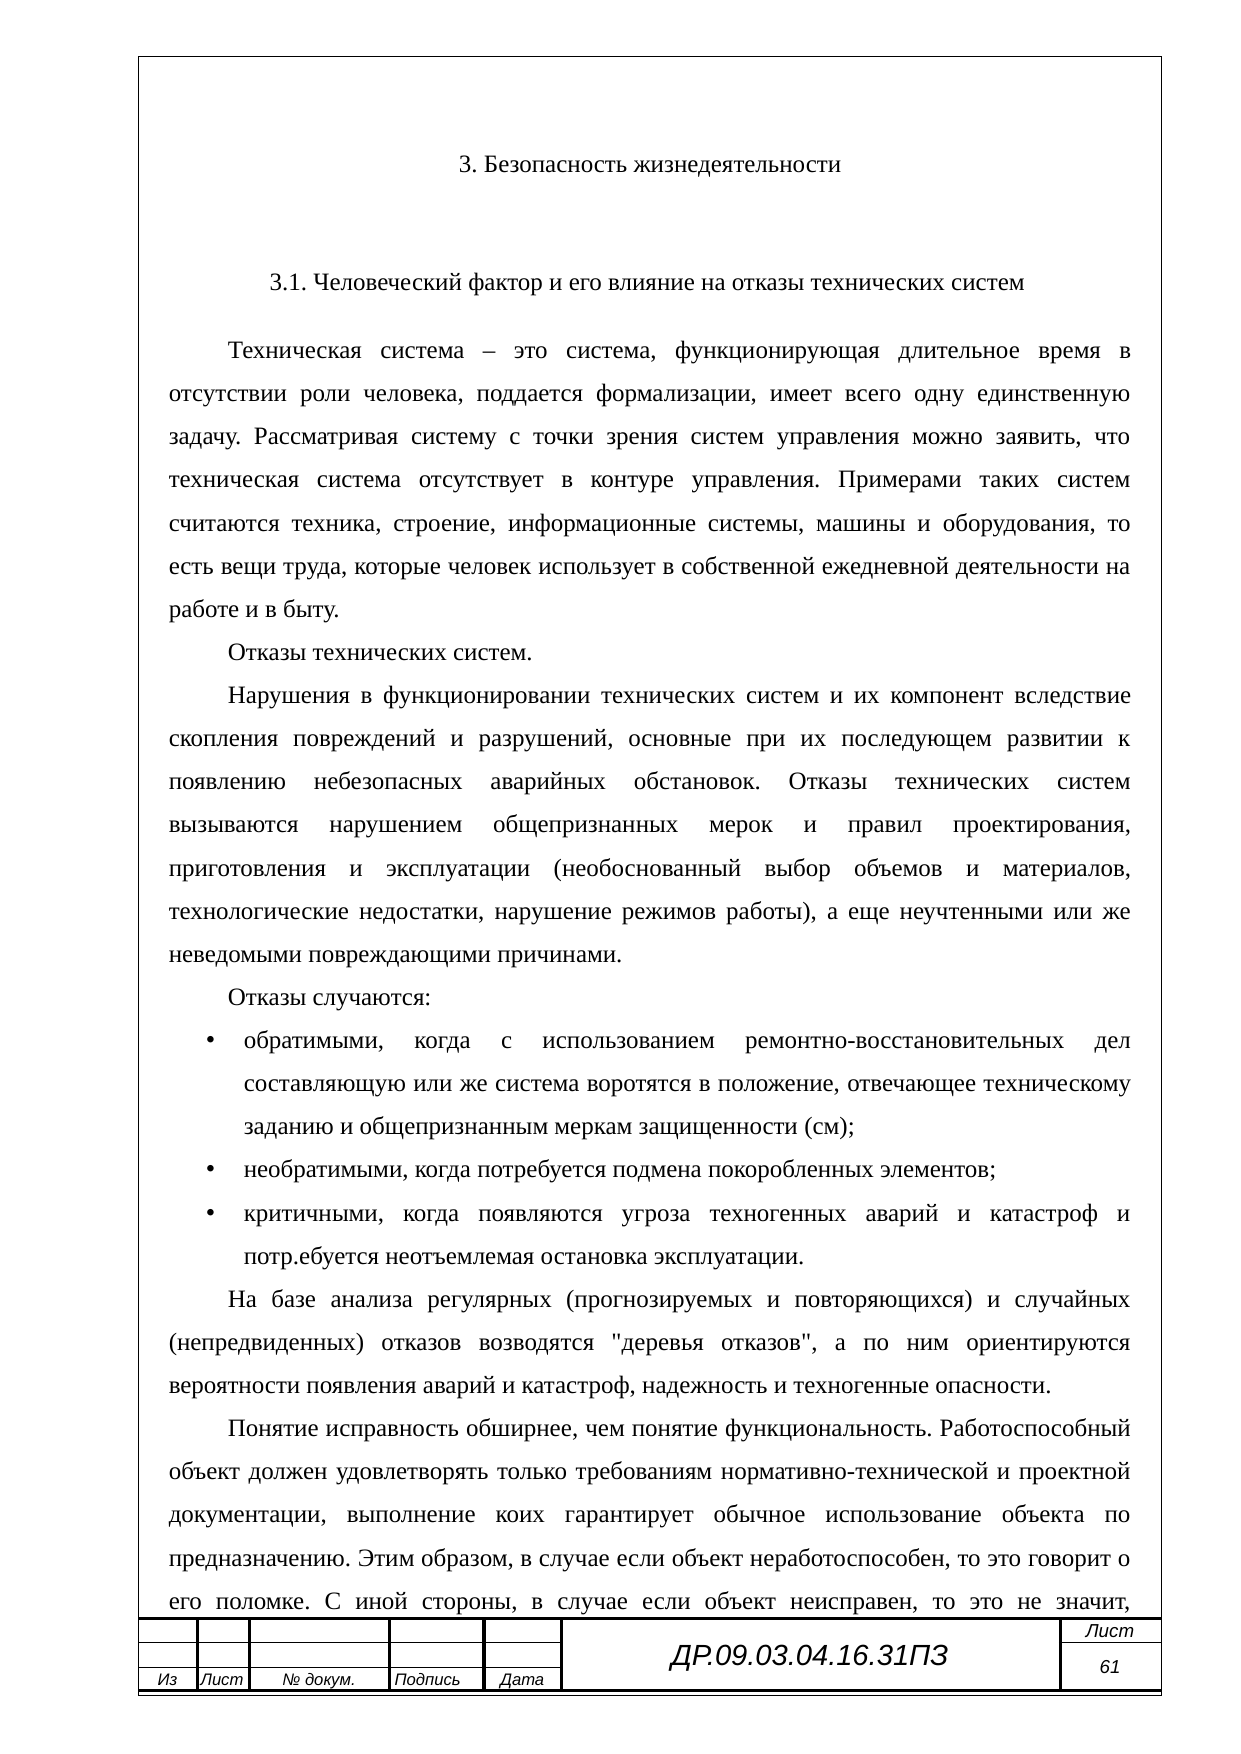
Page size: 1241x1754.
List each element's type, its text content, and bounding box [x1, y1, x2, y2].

text Отказы технических систем. [168, 637, 1132, 666]
text Отказы случаются: [168, 982, 1132, 1011]
text Нарушения в функционировании технических систем и их компонент вследствие скопления повреждений и разрушений, основные при их последующем развитии к появлению небезопасных аварийных обстановок. Отказы технических систем вызываются нарушением общепризнанных мерок и правил проектирования, приготовления и эксплуатации (необоснованный выбор объемов и материалов, технологические недостатки, нарушение режимов работы), а еще неучтенными или же неведомыми повреждающими причинами. [168, 680, 1132, 968]
subtitle 3.1. Человеческий фактор и его влияние на отказы технических систем [168, 267, 1132, 296]
list критичными, когда появляются угроза техногенных аварий и катастроф и потр.ебуется неотъемлемая остановка эксплуатации. [206, 1198, 1132, 1269]
text На базе анализа регулярных (прогнозируемых и повторяющихся) и случайных (непредвиденных) отказов возводятся "деревья отказов", а по ним ориентируются вероятности появления аварий и катастроф, надежность и техногенные опасности. [168, 1284, 1132, 1399]
list необратимыми, когда потребуется подмена покоробленных элементов; [206, 1154, 1132, 1183]
text Понятие исправность обширнее, чем понятие функциональность. Работоспособный объект должен удовлетворять только требованиям нормативно-технической и проектной документации, выполнение коих гарантирует обычное использование объекта по предназначению. Этим образом, в случае если объект неработоспособен, то это говорит о его поломке. С иной стороны, в случае если объект неисправен, то это не значит, [168, 1413, 1132, 1614]
subtitle 3. Безопасность жизнедеятельности [168, 149, 1132, 178]
list обратимыми, когда с использованием ремонтно-восстановительных дел составляющую или же система воротятся в положение, отвечающее техническому заданию и общепризнанным меркам защищенности (см); [206, 1025, 1132, 1140]
text Техническая система – это система, функционирующая длительное время в отсутствии роли человека, поддается формализации, имеет всего одну единственную задачу. Рассматривая систему с точки зрения систем управления можно заявить, что техническая система отсутствует в контуре управления. Примерами таких систем считаются техника, строение, информационные системы, машины и оборудования, то есть вещи труда, которые человек использует в собственной ежедневной деятельности на работе и в быту. [168, 335, 1132, 623]
